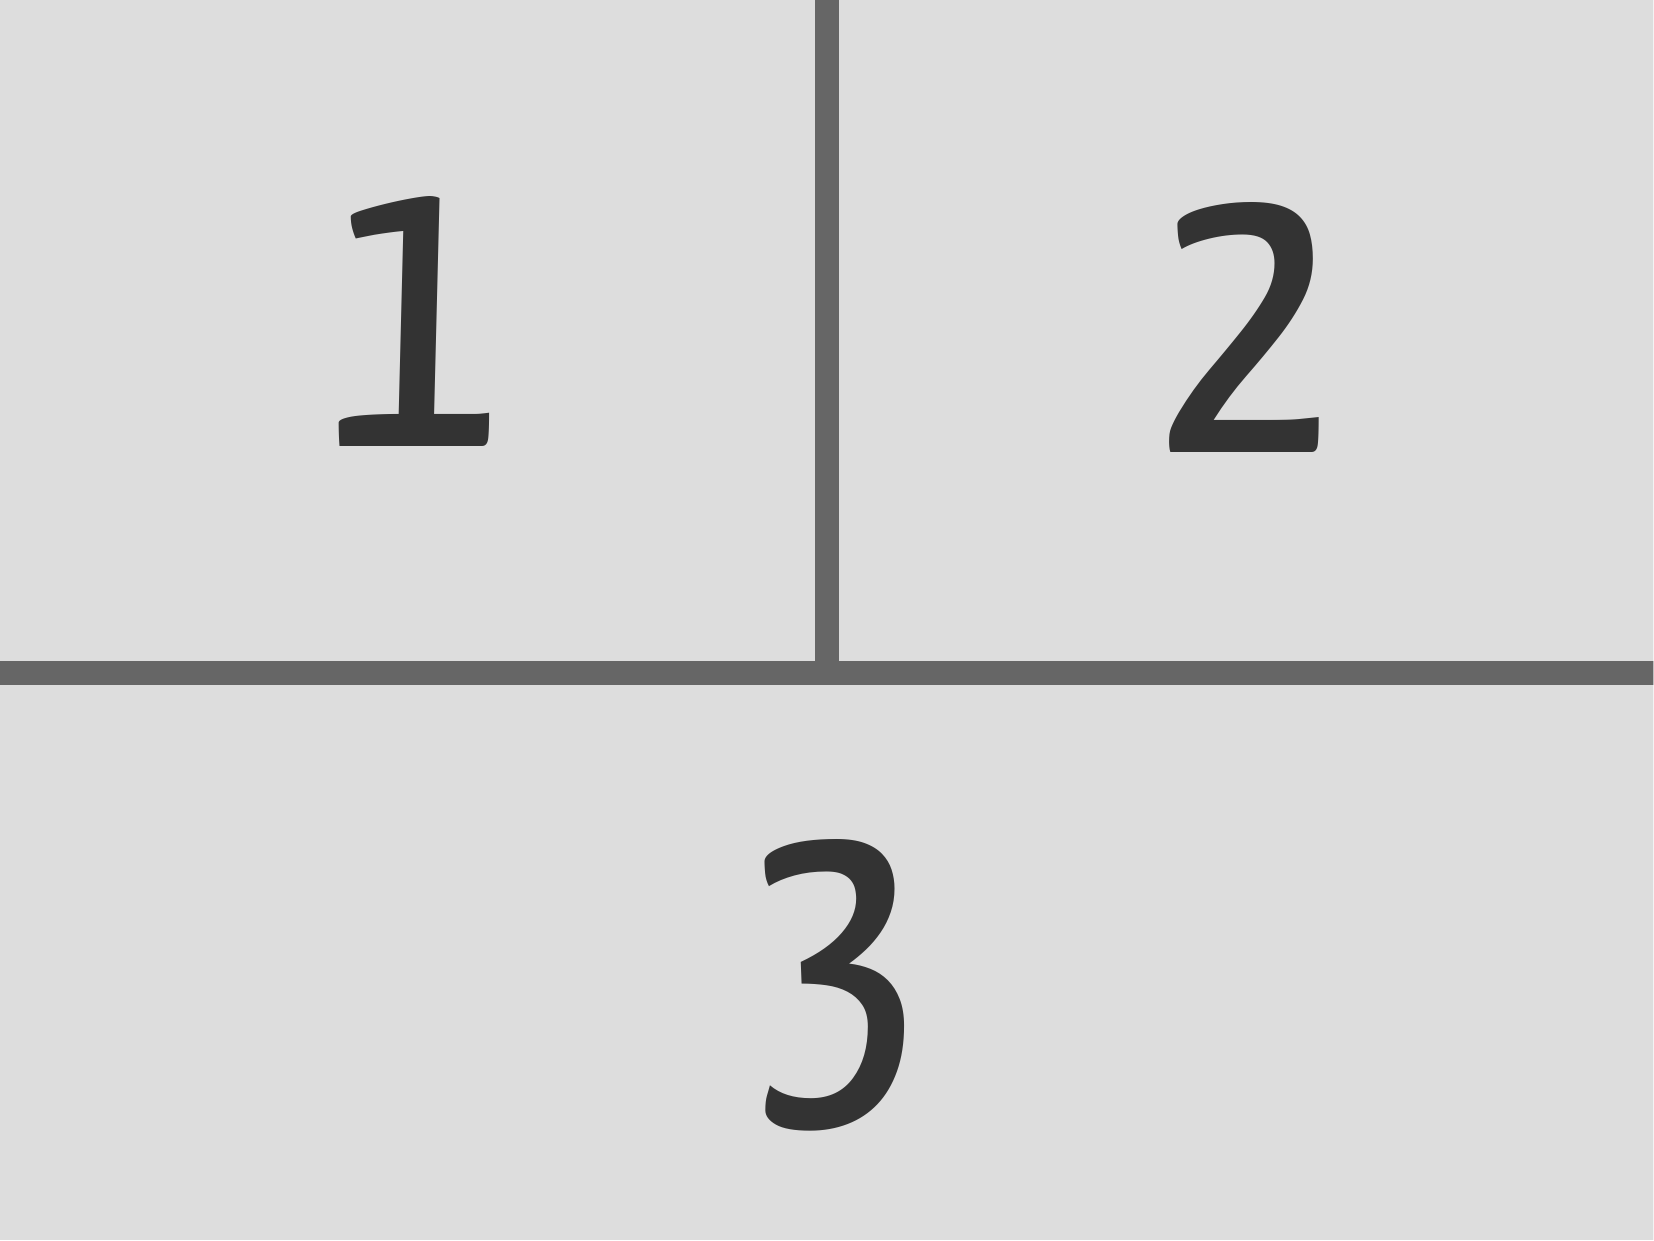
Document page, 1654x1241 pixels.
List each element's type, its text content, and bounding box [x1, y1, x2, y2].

text_box 2 [1143, 46, 1347, 544]
text_box 3 [732, 683, 936, 1182]
text_box 1 [312, 40, 517, 538]
